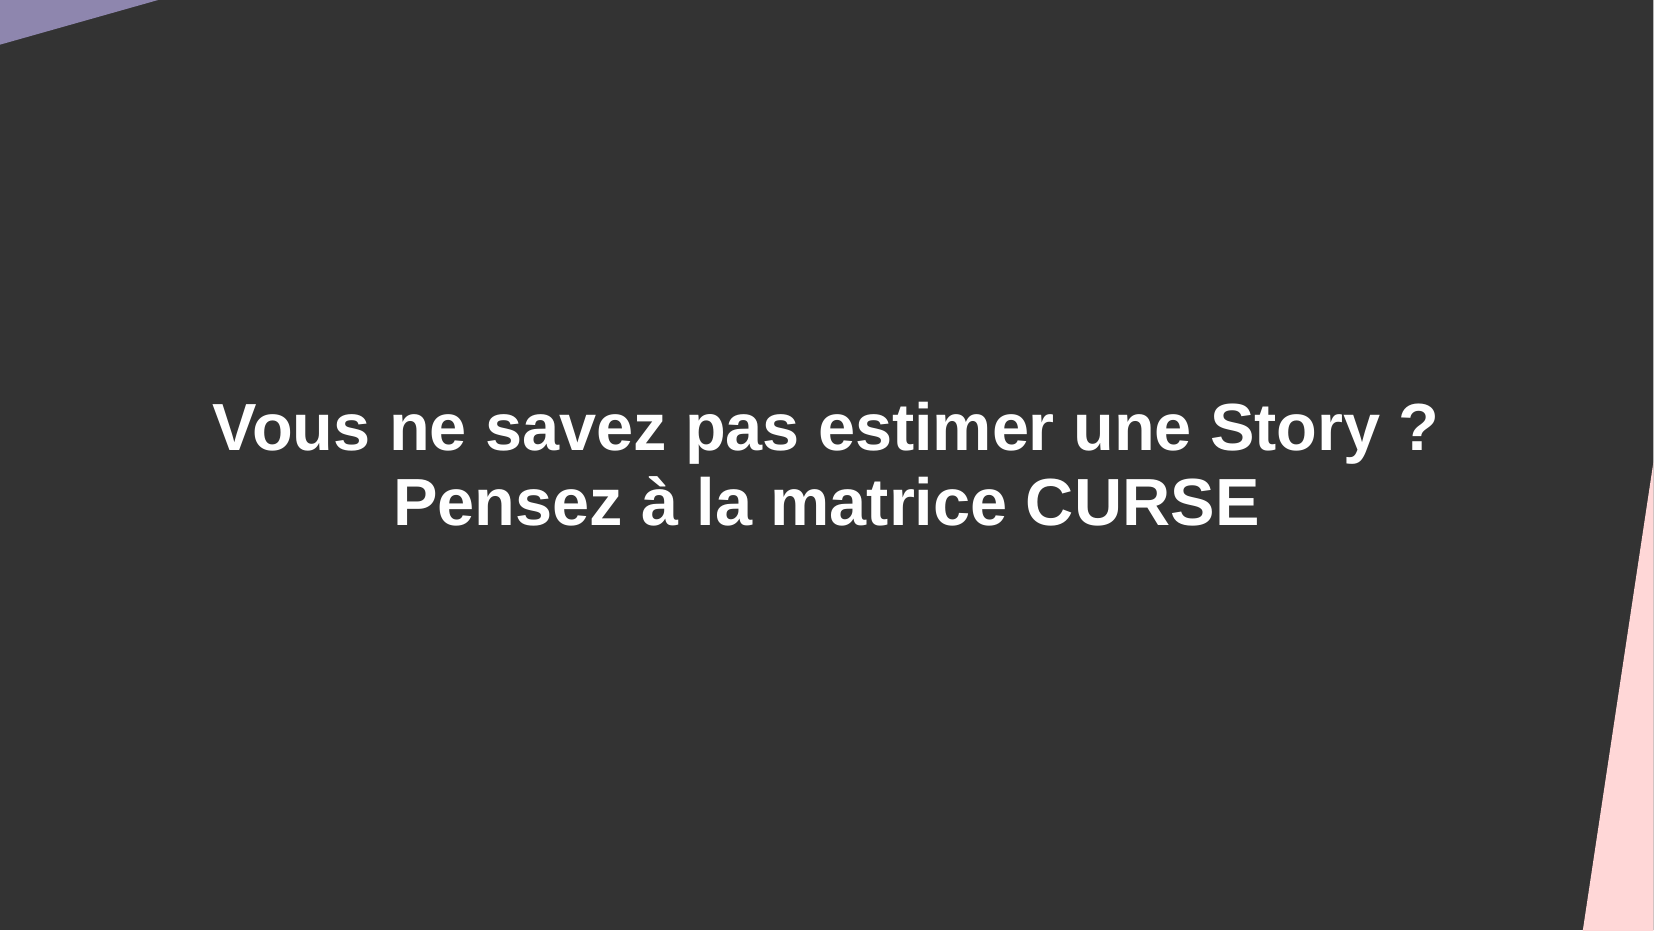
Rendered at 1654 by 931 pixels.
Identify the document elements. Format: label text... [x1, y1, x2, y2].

title Vous ne savez pas estimer une Story ? Pensez à la matrice CURSE [31, 352, 1622, 578]
text_box [1582, 458, 1654, 931]
text_box [0, 0, 159, 45]
